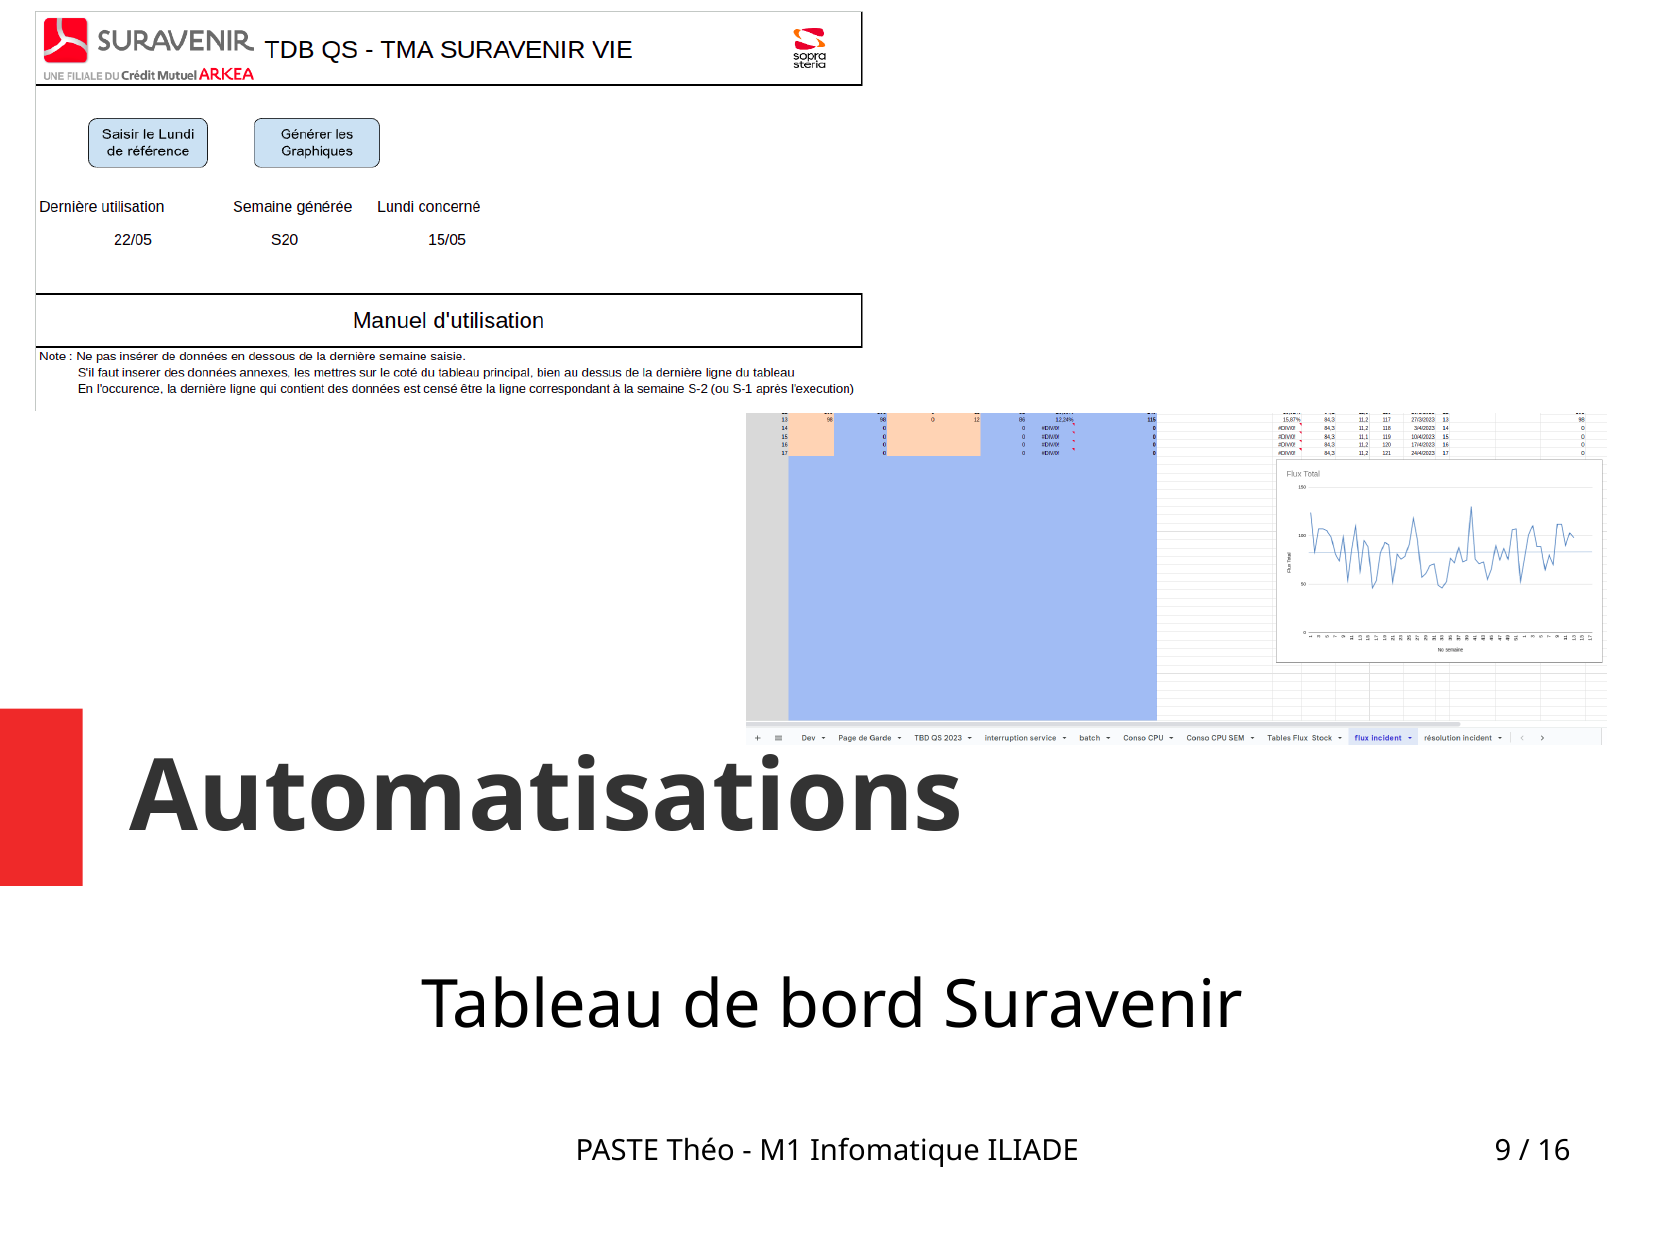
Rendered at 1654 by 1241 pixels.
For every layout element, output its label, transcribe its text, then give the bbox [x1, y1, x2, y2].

picture [35, 11, 863, 411]
picture [746, 413, 1607, 745]
title Automatisations [129, 673, 1536, 910]
subtitle Tableau de bord Suravenir [129, 921, 1536, 1083]
